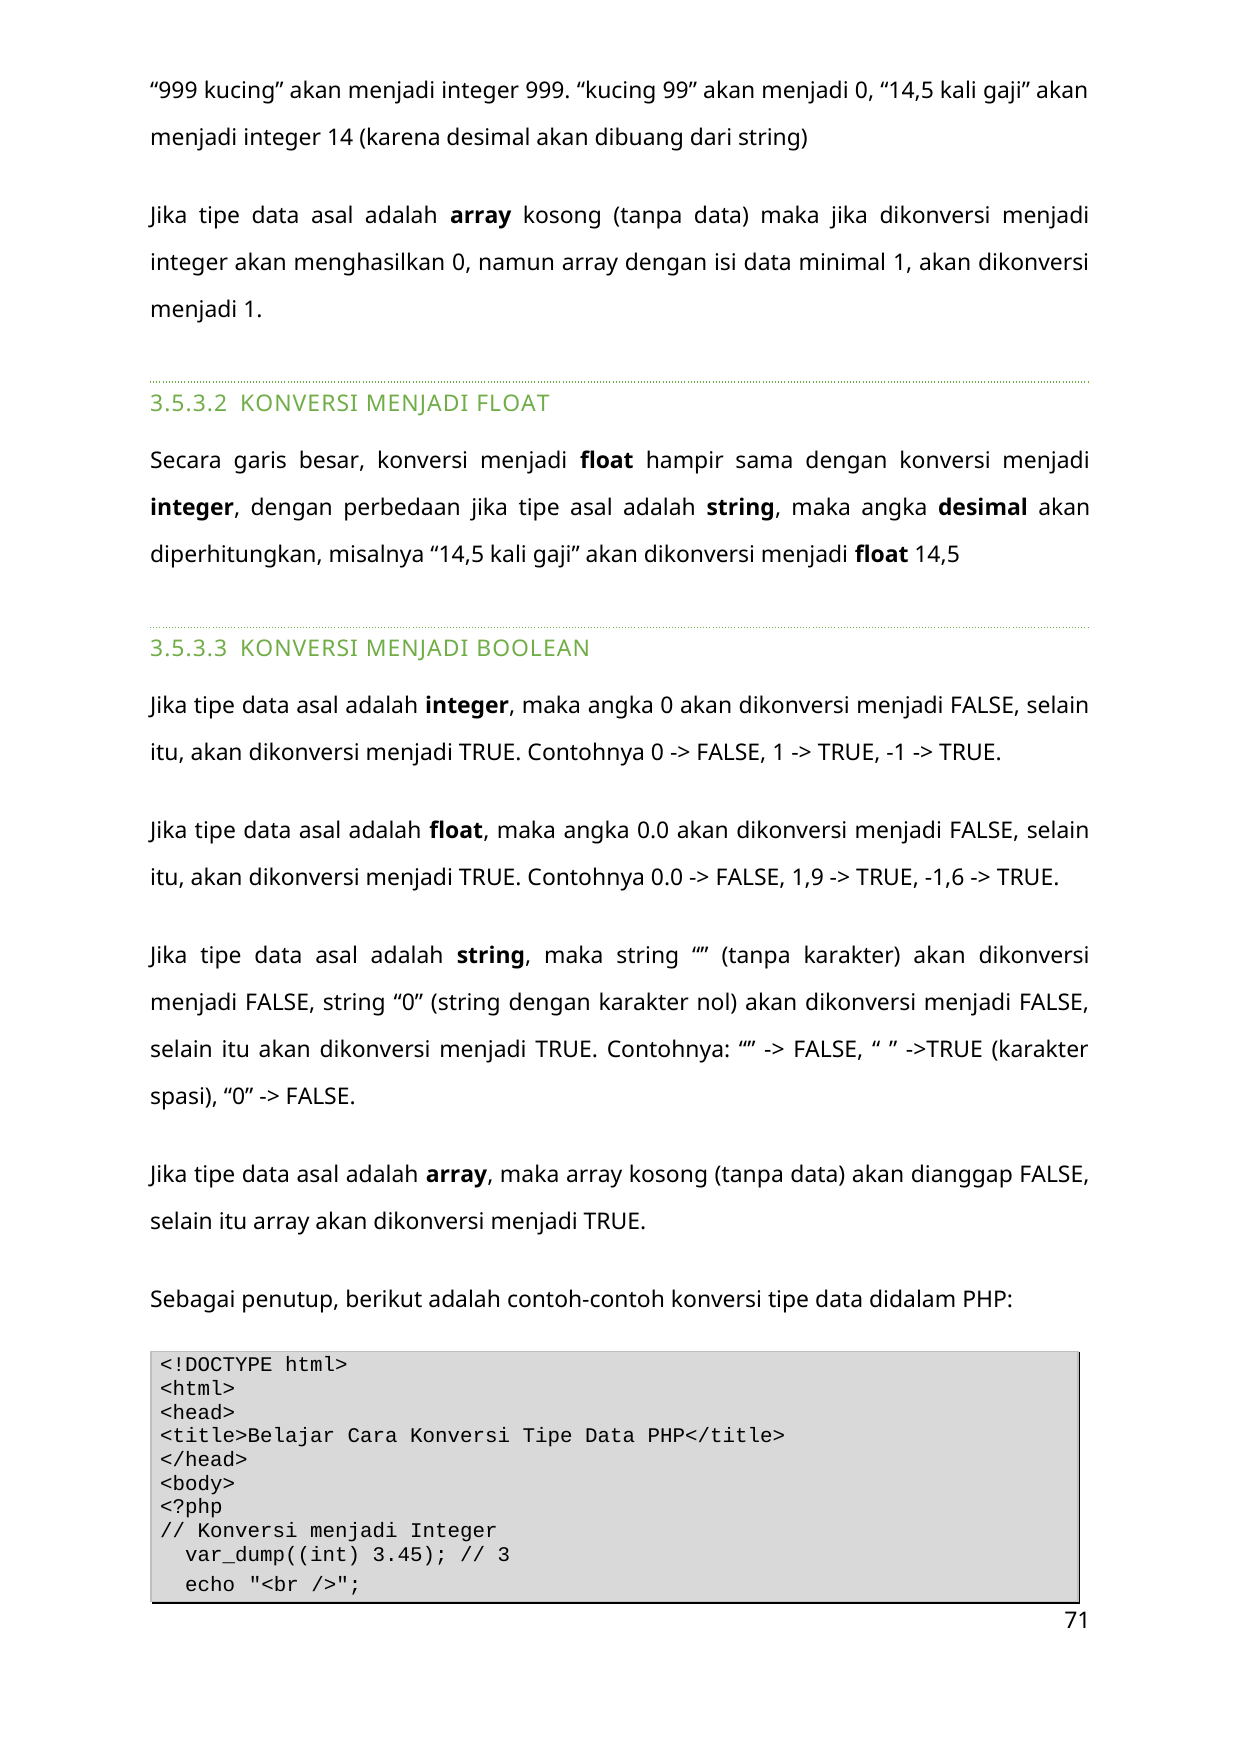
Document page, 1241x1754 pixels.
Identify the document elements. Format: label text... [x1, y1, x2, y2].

subtitle Konversi menjadi float [150, 381, 1090, 418]
subtitle Konversi menjadi boolean [150, 626, 1090, 663]
text “999 kucing” akan menjadi integer 999. “kucing 99” akan menjadi 0, “14,5 kali gaji” akan menjadi integer 14 (karena desimal akan dibuang dari string) [150, 74, 1090, 152]
text Sebagai penutup, berikut adalah contoh-contoh konversi tipe data didalam PHP: [150, 1283, 1090, 1314]
text Secara garis besar, konversi menjadi float hampir sama dengan konversi menjadi integer, dengan perbedaan jika tipe asal adalah string, maka angka desimal akan diperhitungkan, misalnya “14,5 kali gaji” akan dikonversi menjadi float 14,5 [150, 444, 1090, 569]
text Jika tipe data asal adalah array kosong (tanpa data) maka jika dikonversi menjadi integer akan menghasilkan 0, namun array dengan isi data minimal 1, akan dikonversi menjadi 1. [150, 199, 1090, 324]
text Jika tipe data asal adalah array, maka array kosong (tanpa data) akan dianggap FALSE, selain itu array akan dikonversi menjadi TRUE. [150, 1158, 1090, 1236]
text Jika tipe data asal adalah string, maka string “” (tanpa karakter) akan dikonversi menjadi FALSE, string “0” (string dengan karakter nol) akan dikonversi menjadi FALSE, selain itu akan dikonversi menjadi TRUE. Contohnya: “” -> FALSE, “ ” ->TRUE (karakter spasi), “0” -> FALSE. [150, 939, 1090, 1111]
text Jika tipe data asal adalah float, maka angka 0.0 akan dikonversi menjadi FALSE, selain itu, akan dikonversi menjadi TRUE. Contohnya 0.0 -> FALSE, 1,9 -> TRUE, -1,6 -> TRUE. [150, 814, 1090, 892]
text Jika tipe data asal adalah integer, maka angka 0 akan dikonversi menjadi FALSE, selain itu, akan dikonversi menjadi TRUE. Contohnya 0 -> FALSE, 1 -> TRUE, -1 -> TRUE. [150, 689, 1090, 767]
